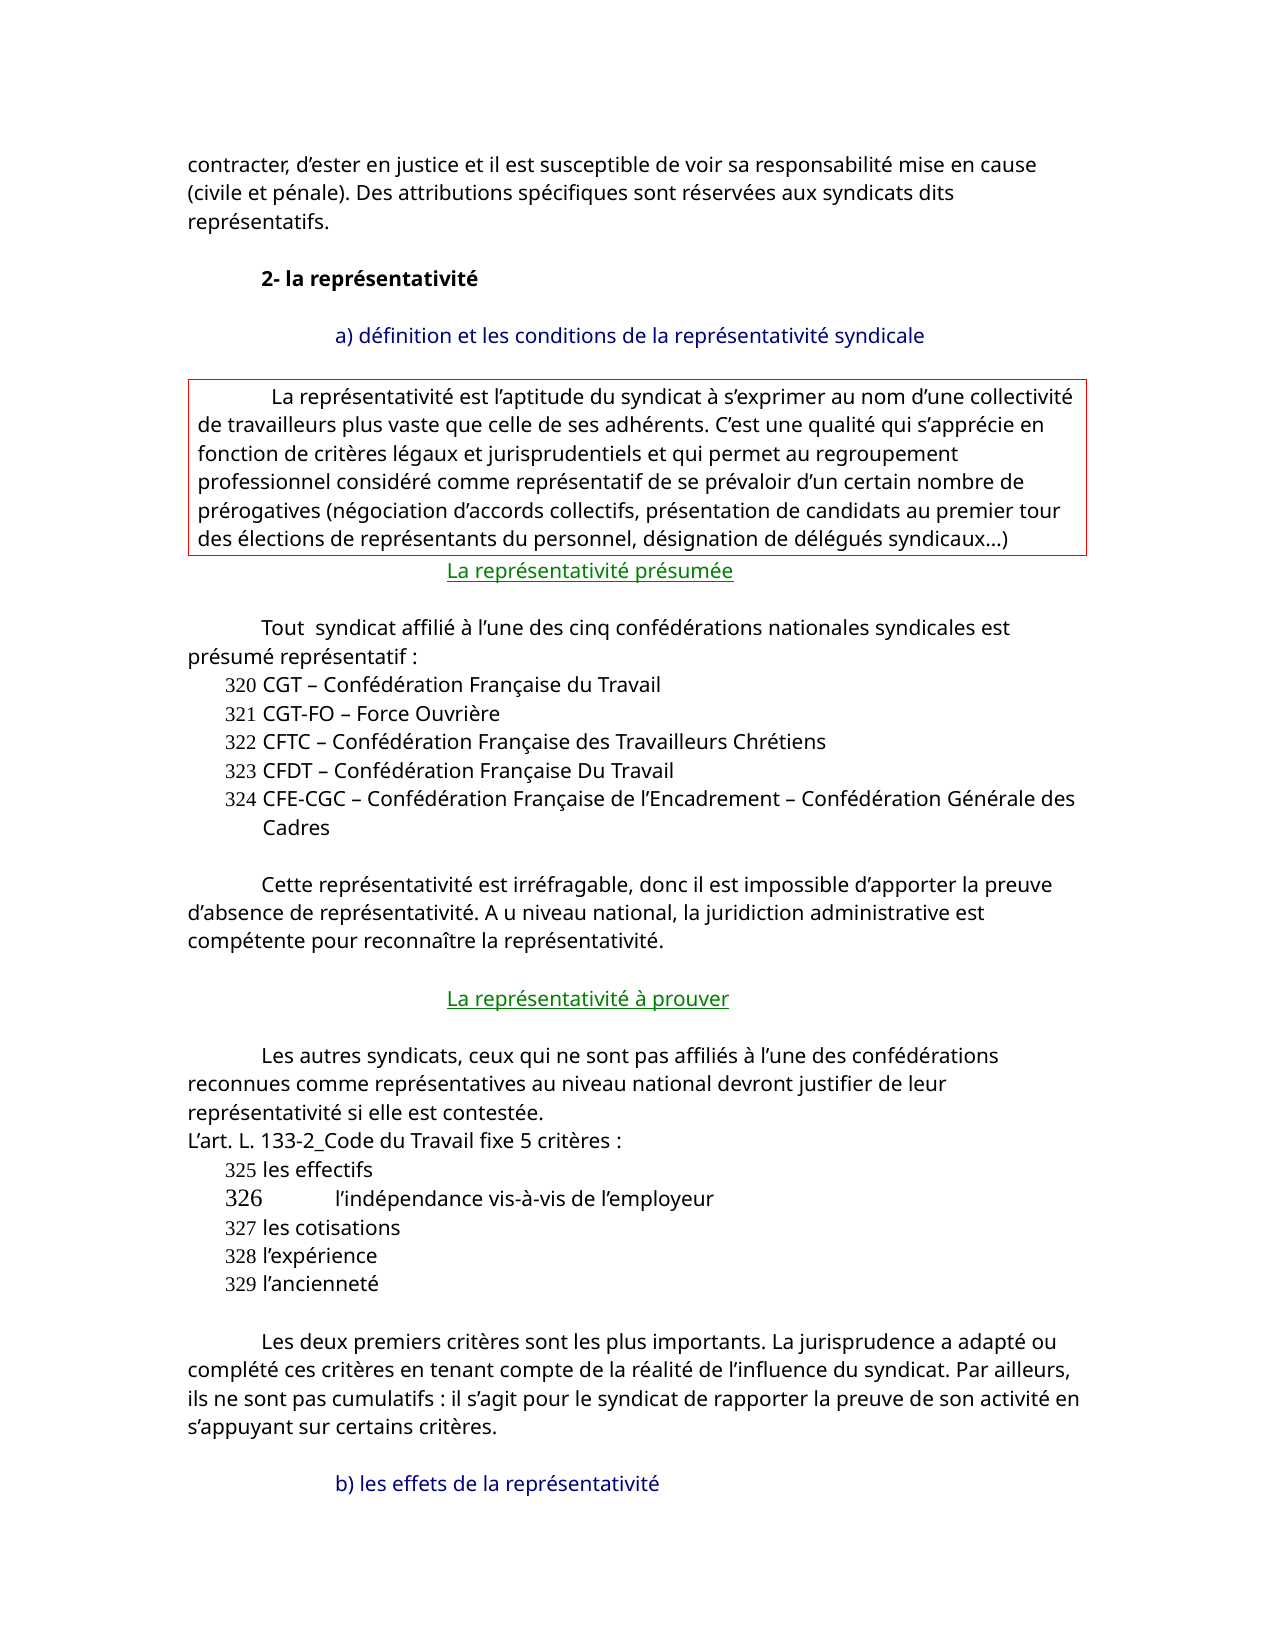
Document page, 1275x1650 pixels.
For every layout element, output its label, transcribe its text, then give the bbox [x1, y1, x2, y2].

text a) définition et les conditions de la représentativité syndicale [261, 321, 1087, 350]
text La représentativité est l’aptitude du syndicat à s’exprimer au nom d’une collectivité de travailleurs plus vaste que celle de ses adhérents. C’est une qualité qui s’apprécie en fonction de critères légaux et jurisprudentiels et qui permet au regroupement professionnel considéré comme représentatif de se prévaloir d’un certain nombre de prérogatives (négociation d’accords collectifs, présentation de candidats au premier tour des élections de représentants du personnel, désignation de délégués syndicaux…) [189, 380, 1086, 555]
list l’indépendance vis-à-vis de l’employeur [225, 1183, 1087, 1213]
list l’expérience [225, 1241, 1087, 1269]
list CGT – Confédération Française du Travail [225, 670, 1087, 699]
list les cotisations [225, 1213, 1087, 1241]
list CFTC – Confédération Française des Travailleurs Chrétiens [225, 727, 1087, 756]
text b) les effets de la représentativité [261, 1469, 1087, 1498]
text Cette représentativité est irréfragable, donc il est impossible d’apporter la preuve d’absence de représentativité. A u niveau national, la juridiction administrative est compétente pour reconnaître la représentativité. [187, 870, 1087, 955]
text La représentativité présumée [447, 556, 1087, 585]
text L’art. L. 133-2_Code du Travail fixe 5 critères : [187, 1126, 1087, 1155]
text La représentativité à prouver [447, 984, 1087, 1012]
list l’ancienneté [225, 1269, 1087, 1298]
list CFDT – Confédération Française Du Travail [225, 756, 1087, 784]
text 2- la représentativité [187, 264, 1087, 292]
text Les autres syndicats, ceux qui ne sont pas affiliés à l’une des confédérations reconnues comme représentatives au niveau national devront justifier de leur représentativité si elle est contestée. [187, 1041, 1087, 1126]
text Les deux premiers critères sont les plus importants. La jurisprudence a adapté ou complété ces critères en tenant compte de la réalité de l’influence du syndicat. Par ailleurs, ils ne sont pas cumulatifs : il s’agit pour le syndicat de rapporter la preuve de son activité en s’appuyant sur certains critères. [187, 1327, 1087, 1441]
list CFE-CGC – Confédération Française de l’Encadrement – Confédération Générale des Cadres [225, 784, 1087, 841]
list les effectifs [225, 1155, 1087, 1183]
text Tout syndicat affilié à l’une des cinq confédérations nationales syndicales est présumé représentatif : [187, 613, 1087, 670]
text contracter, d’ester en justice et il est susceptible de voir sa responsabilité mise en cause (civile et pénale). Des attributions spécifiques sont réservées aux syndicats dits représentatifs. [187, 150, 1087, 235]
list CGT-FO – Force Ouvrière [225, 699, 1087, 727]
